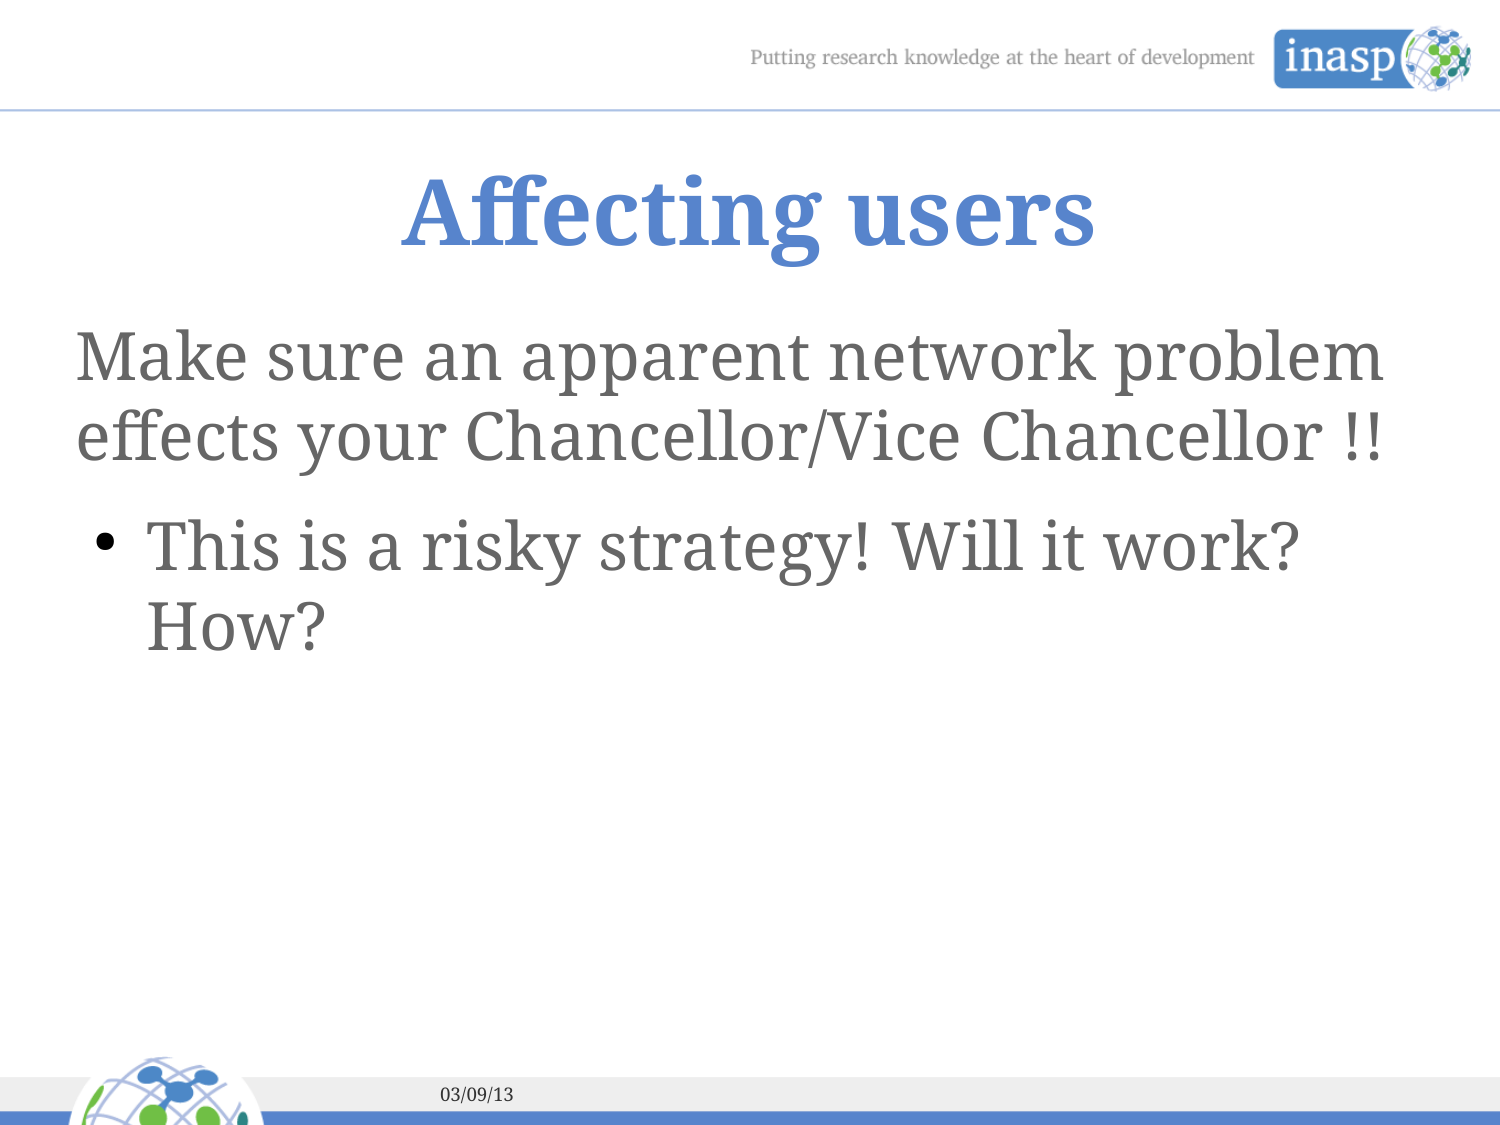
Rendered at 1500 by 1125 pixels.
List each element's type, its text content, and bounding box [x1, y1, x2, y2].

title Affecting users [75, 129, 1426, 313]
picture [0, 0, 1500, 1125]
list Make sure an apparent network problem effects your Chancellor/Vice Chancellor !! This is a risky strategy! Will it work? How? [75, 313, 1426, 967]
